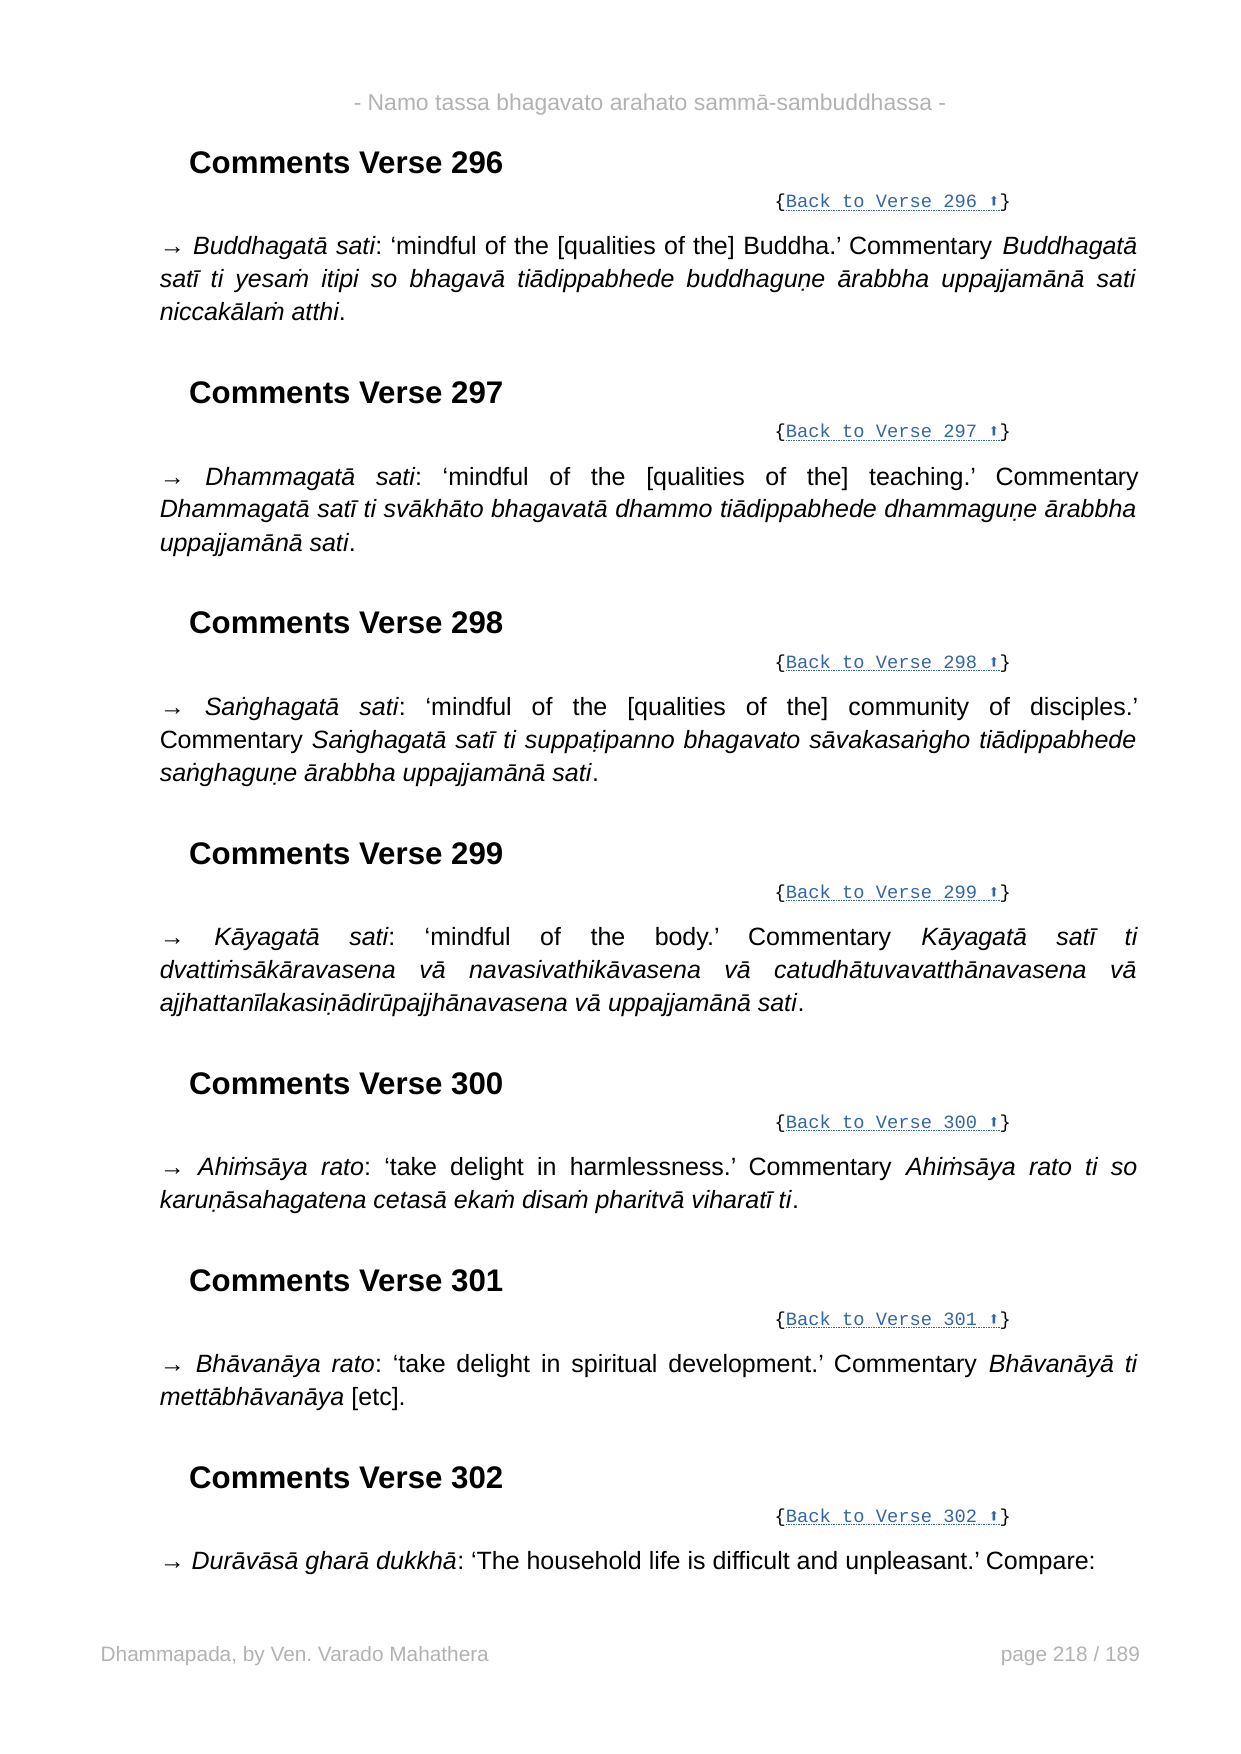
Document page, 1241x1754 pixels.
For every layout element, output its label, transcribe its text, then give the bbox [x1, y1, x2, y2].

subtitle Comments Verse 296 [189, 144, 1140, 180]
subtitle Comments Verse 302 [189, 1459, 1140, 1495]
subtitle Comments Verse 298 [189, 604, 1140, 641]
text {Back to Verse 300 ⬆} [159, 1113, 1022, 1134]
text → Buddhagatā sati: ‘mindful of the [qualities of the] Buddha.’ Commentary Buddhagatā satī ti yesaṁ itipi so bhagavā tiādippabhede buddhaguṇe ārabbha uppajjamānā sati niccakālaṁ atthi. [159, 231, 1140, 326]
text {Back to Verse 297 ⬆} [159, 422, 1022, 443]
subtitle Comments Verse 299 [189, 835, 1140, 871]
text {Back to Verse 298 ⬆} [159, 652, 1022, 674]
text → Durāvāsā gharā dukkhā: ‘The household life is difficult and unpleasant.’ Compare: [159, 1546, 1140, 1575]
text → Bhāvanāya rato: ‘take delight in spiritual development.’ Commentary Bhāvanāyā ti mettābhāvanāya [etc]. [159, 1349, 1140, 1411]
subtitle Comments Verse 301 [189, 1262, 1140, 1298]
text → Kāyagatā sati: ‘mindful of the body.’ Commentary Kāyagatā satī ti dvattiṁsākāravasena vā navasivathikāvasena vā catudhātuvavatthānavasena vā ajjhattanīlakasiṇādirūpajjhānavasena vā uppajjamānā sati. [159, 922, 1140, 1016]
text → Ahiṁsāya rato: ‘take delight in harmlessness.’ Commentary Ahiṁsāya rato ti so karuṇāsahagatena cetasā ekaṁ disaṁ pharitvā viharatī ti. [159, 1152, 1140, 1213]
subtitle Comments Verse 297 [189, 374, 1140, 410]
text {Back to Verse 299 ⬆} [159, 882, 1022, 904]
text {Back to Verse 302 ⬆} [159, 1507, 1022, 1528]
text → Saṅghagatā sati: ‘mindful of the [qualities of the] community of disciples.’ Commentary Saṅghagatā satī ti suppaṭipanno bhagavato sāvakasaṅgho tiādippabhede saṅghaguṇe ārabbha uppajjamānā sati. [159, 692, 1140, 786]
text → Dhammagatā sati: ‘mindful of the [qualities of the] teaching.’ Commentary Dhammagatā satī ti svākhāto bhagavatā dhammo tiādippabhede dhammaguṇe ārabbha uppajjamānā sati. [159, 461, 1140, 556]
text {Back to Verse 296 ⬆} [159, 192, 1022, 213]
text {Back to Verse 301 ⬆} [159, 1310, 1022, 1331]
subtitle Comments Verse 300 [189, 1065, 1140, 1101]
